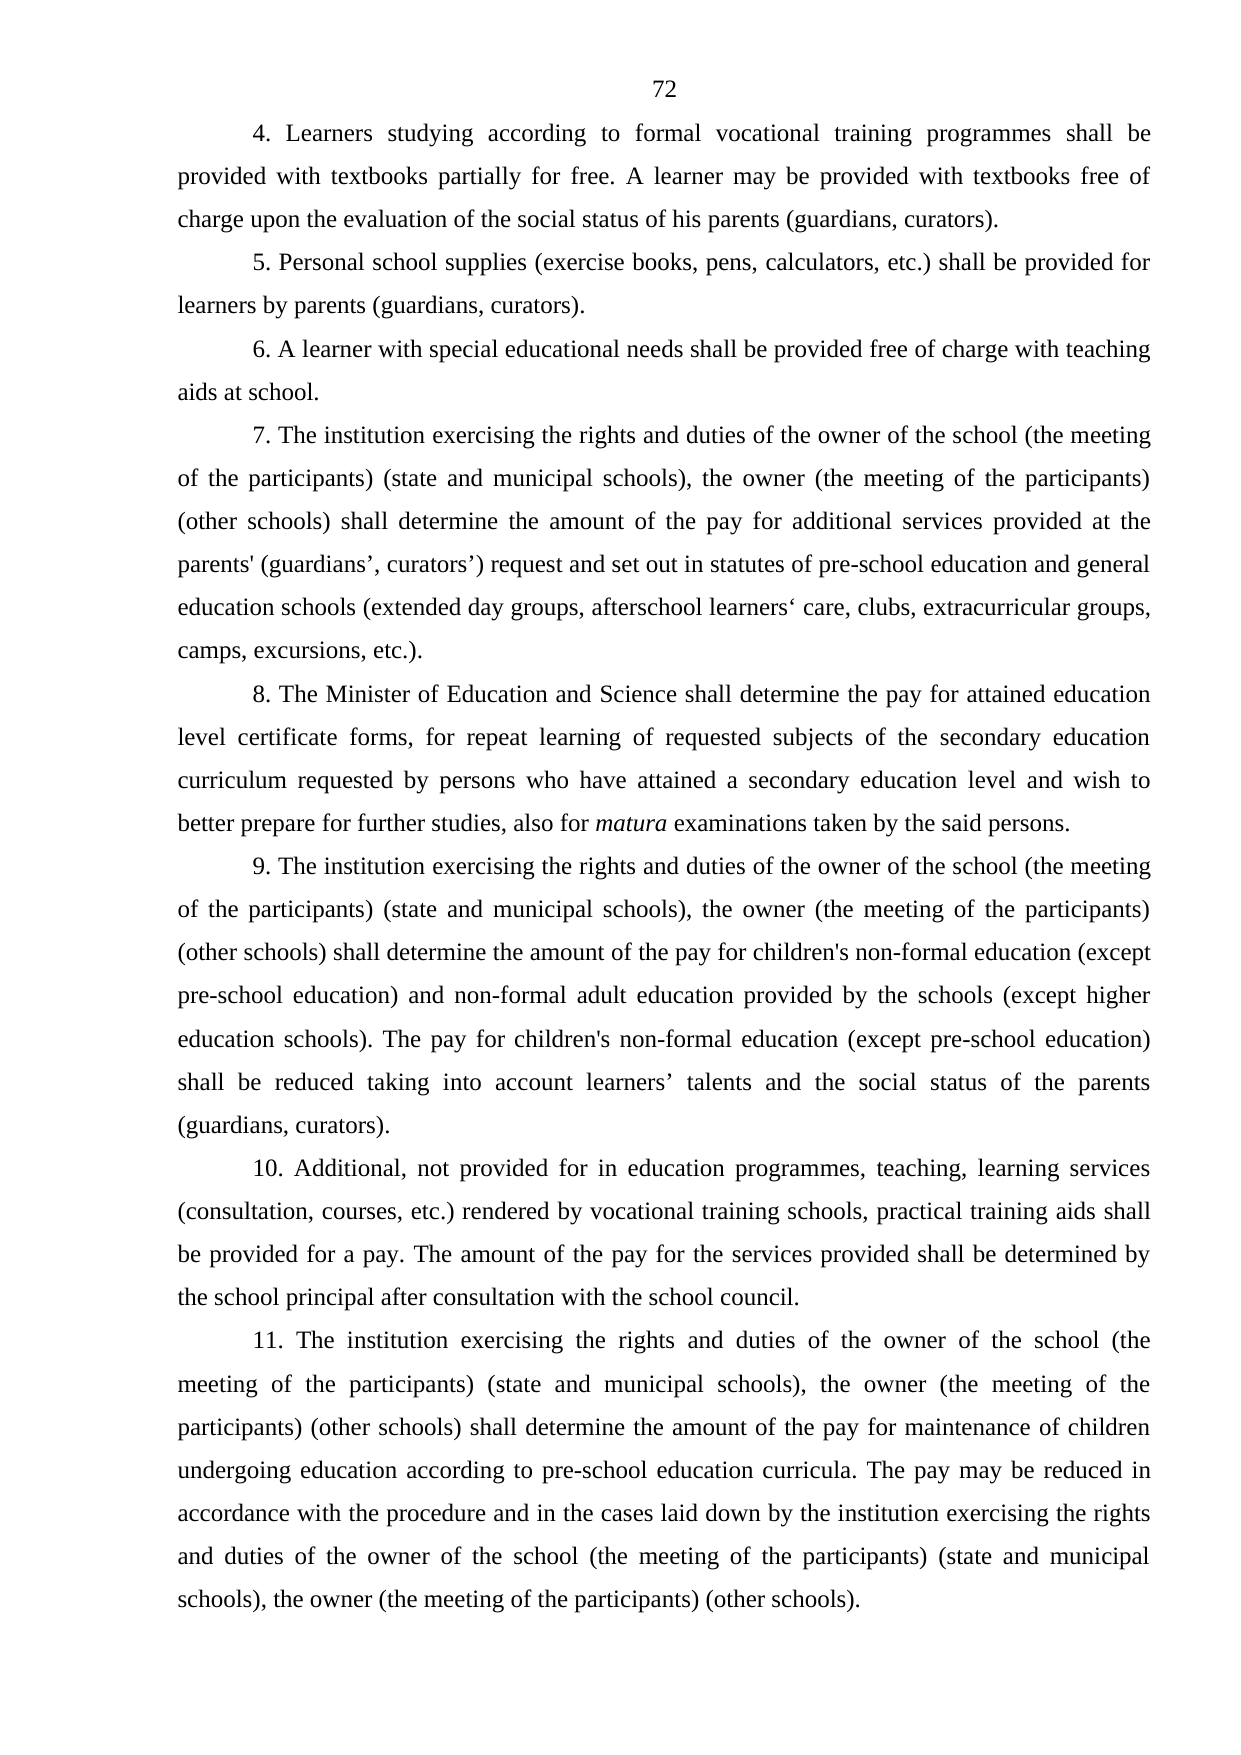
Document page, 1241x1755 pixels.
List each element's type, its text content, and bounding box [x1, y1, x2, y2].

text 11. The institution exercising the rights and duties of the owner of the school (the meeting of the participants) (state and municipal schools), the owner (the meeting of the participants) (other schools) shall determine the amount of the pay for maintenance of children undergoing education according to pre-school education curricula. The pay may be reduced in accordance with the procedure and in the cases laid down by the institution exercising the rights and duties of the owner of the school (the meeting of the participants) (state and municipal schools), the owner (the meeting of the participants) (other schools). [177, 1326, 1152, 1613]
text 9. The institution exercising the rights and duties of the owner of the school (the meeting of the participants) (state and municipal schools), the owner (the meeting of the participants) (other schools) shall determine the amount of the pay for children's non-formal education (except pre-school education) and non-formal adult education provided by the schools (except higher education schools). The pay for children's non-formal education (except pre-school education) shall be reduced taking into account learners’ talents and the social status of the parents (guardians, curators). [177, 851, 1152, 1139]
text 6. A learner with special educational needs shall be provided free of charge with teaching aids at school. [177, 334, 1152, 406]
text 8. The Minister of Education and Science shall determine the pay for attained education level certificate forms, for repeat learning of requested subjects of the secondary education curriculum requested by persons who have attained a secondary education level and wish to better prepare for further studies, also for matura examinations taken by the said persons. [177, 679, 1152, 837]
text 5. Personal school supplies (exercise books, pens, calculators, etc.) shall be provided for learners by parents (guardians, curators). [177, 247, 1152, 319]
text 10. Additional, not provided for in education programmes, teaching, learning services (consultation, courses, etc.) rendered by vocational training schools, practical training aids shall be provided for a pay. The amount of the pay for the services provided shall be determined by the school principal after consultation with the school council. [177, 1153, 1152, 1311]
text 7. The institution exercising the rights and duties of the owner of the school (the meeting of the participants) (state and municipal schools), the owner (the meeting of the participants) (other schools) shall determine the amount of the pay for additional services provided at the parents' (guardians’, curators’) request and set out in statutes of pre-school education and general education schools (extended day groups, afterschool learners‘ care, clubs, extracurricular groups, camps, excursions, etc.). [177, 420, 1152, 664]
text 4. Learners studying according to formal vocational training programmes shall be provided with textbooks partially for free. A learner may be provided with textbooks free of charge upon the evaluation of the social status of his parents (guardians, curators). [177, 118, 1152, 233]
